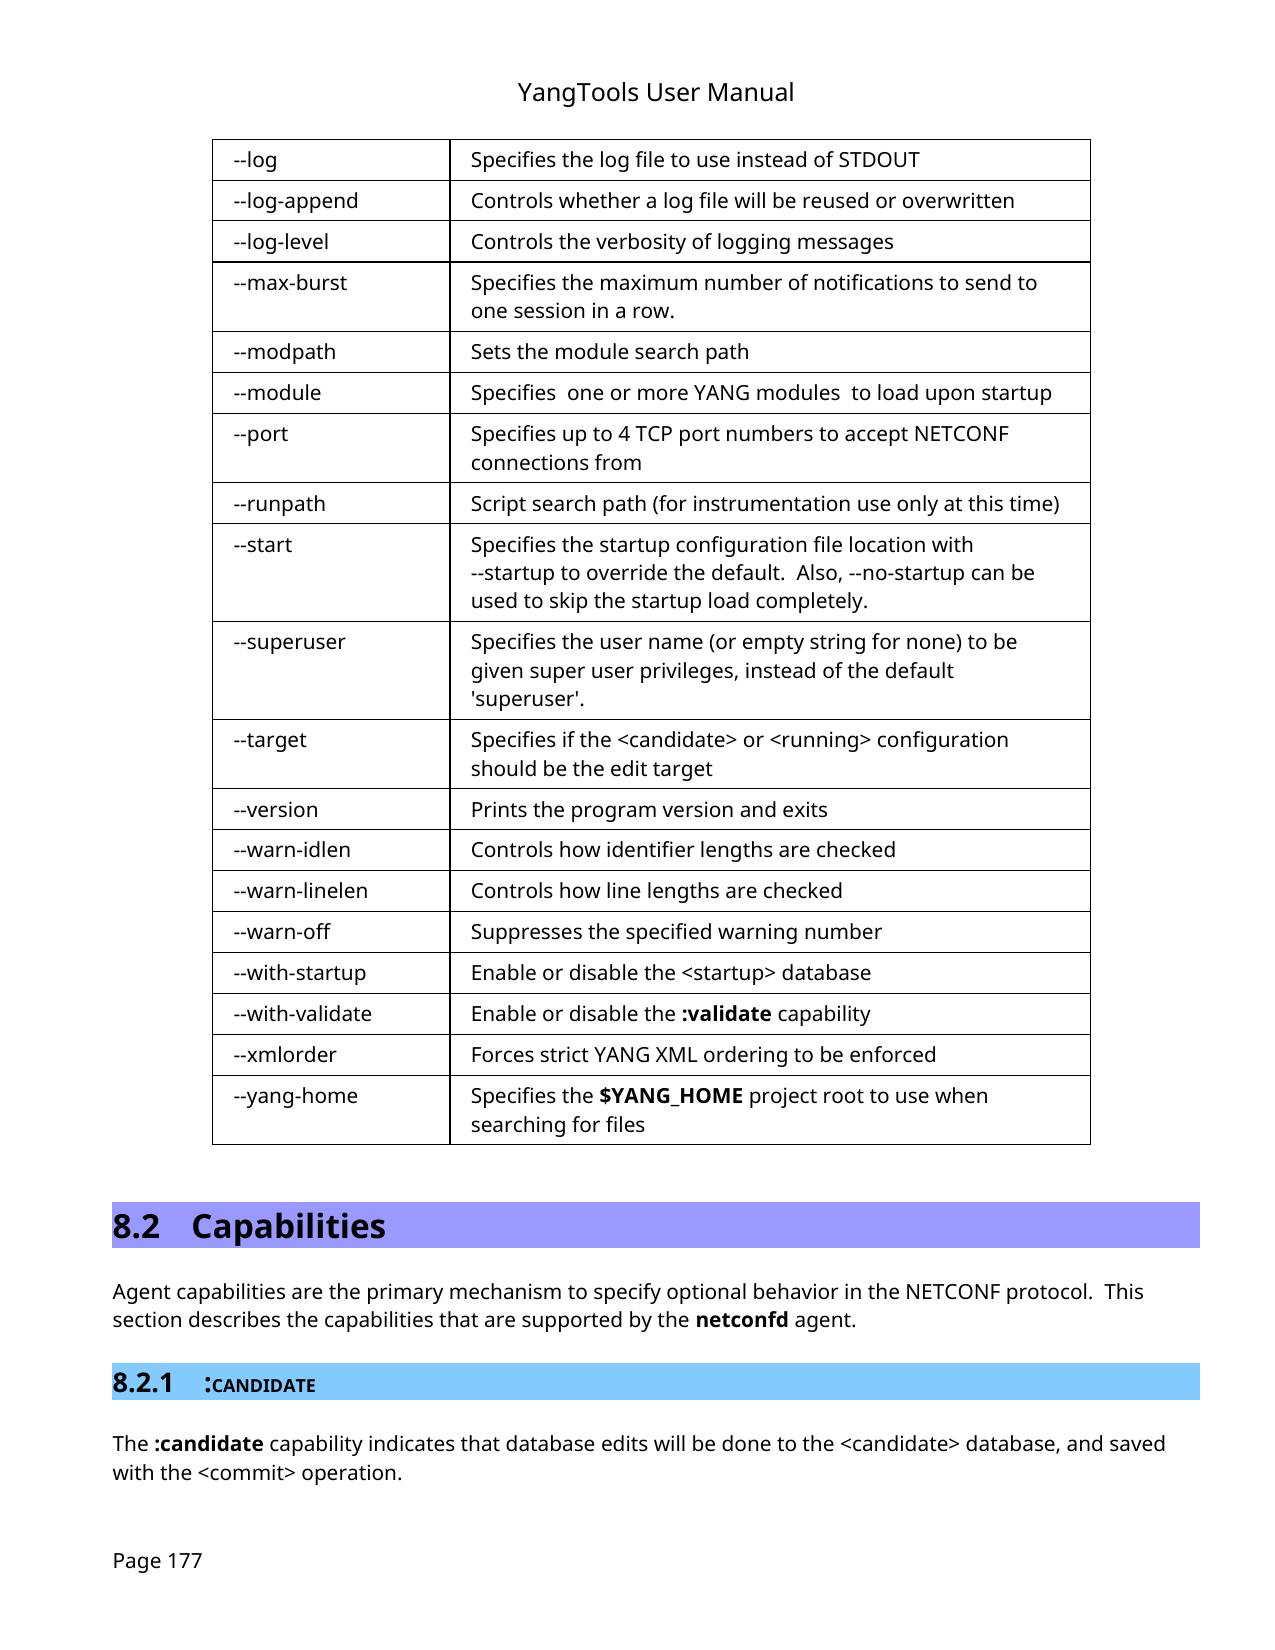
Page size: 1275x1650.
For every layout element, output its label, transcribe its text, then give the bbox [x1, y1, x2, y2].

table_cell --warn-linelen [213, 871, 449, 911]
table_cell --port [213, 414, 449, 482]
table_cell Specifies the user name (or empty string for none) to be given super user privileges, instead of the default 'superuser'. [451, 622, 1090, 718]
table_cell --log [213, 140, 449, 179]
table_cell --yang-home [213, 1076, 449, 1144]
table_cell --target [213, 720, 449, 788]
table_cell Forces strict YANG XML ordering to be enforced [451, 1035, 1090, 1074]
subtitle :candidate [112, 1363, 1200, 1400]
table_cell --log-level [213, 221, 449, 261]
table_cell --start [213, 524, 449, 621]
table_cell Specifies one or more YANG modules to load upon startup [451, 373, 1090, 413]
table_cell Specifies the maximum number of notifications to send to one session in a row. [451, 263, 1090, 331]
table_cell --warn-off [213, 912, 449, 952]
table_cell Specifies if the <candidate> or <running> configuration should be the edit target [451, 720, 1090, 788]
table_cell Enable or disable the :validate capability [451, 994, 1090, 1033]
table_cell Controls how line lengths are checked [451, 871, 1090, 911]
table_cell --xmlorder [213, 1035, 449, 1074]
table_cell Controls whether a log file will be reused or overwritten [451, 181, 1090, 220]
subtitle Capabilities [112, 1202, 1200, 1248]
table_cell --with-validate [213, 994, 449, 1033]
table_cell Suppresses the specified warning number [451, 912, 1090, 952]
table_cell --version [213, 789, 449, 829]
table_cell --max-burst [213, 263, 449, 331]
table_cell Specifies the $YANG_HOME project root to use when searching for files [451, 1076, 1090, 1144]
table_cell Prints the program version and exits [451, 789, 1090, 829]
table_cell --superuser [213, 622, 449, 718]
table_cell Specifies the startup configuration file location with --startup to override the default. Also, --no-startup can be used to skip the startup load completely. [451, 524, 1090, 621]
table_cell --with-startup [213, 953, 449, 993]
table_cell Specifies the log file to use instead of STDOUT [451, 140, 1090, 179]
table_cell --log-append [213, 181, 449, 220]
table_cell Sets the module search path [451, 332, 1090, 372]
table_cell --warn-idlen [213, 830, 449, 870]
table_cell --runpath [213, 483, 449, 523]
table_cell --module [213, 373, 449, 413]
table_cell Controls how identifier lengths are checked [451, 830, 1090, 870]
table_cell Specifies up to 4 TCP port numbers to accept NETCONF connections from [451, 414, 1090, 482]
table_cell Enable or disable the <startup> database [451, 953, 1090, 993]
table_cell Controls the verbosity of logging messages [451, 221, 1090, 261]
table_cell Script search path (for instrumentation use only at this time) [451, 483, 1090, 523]
text The :candidate capability indicates that database edits will be done to the <candidate> database, and saved with the <commit> operation. [112, 1429, 1200, 1486]
table_cell --modpath [213, 332, 449, 372]
text Agent capabilities are the primary mechanism to specify optional behavior in the NETCONF protocol. This section describes the capabilities that are supported by the netconfd agent. [112, 1277, 1200, 1334]
